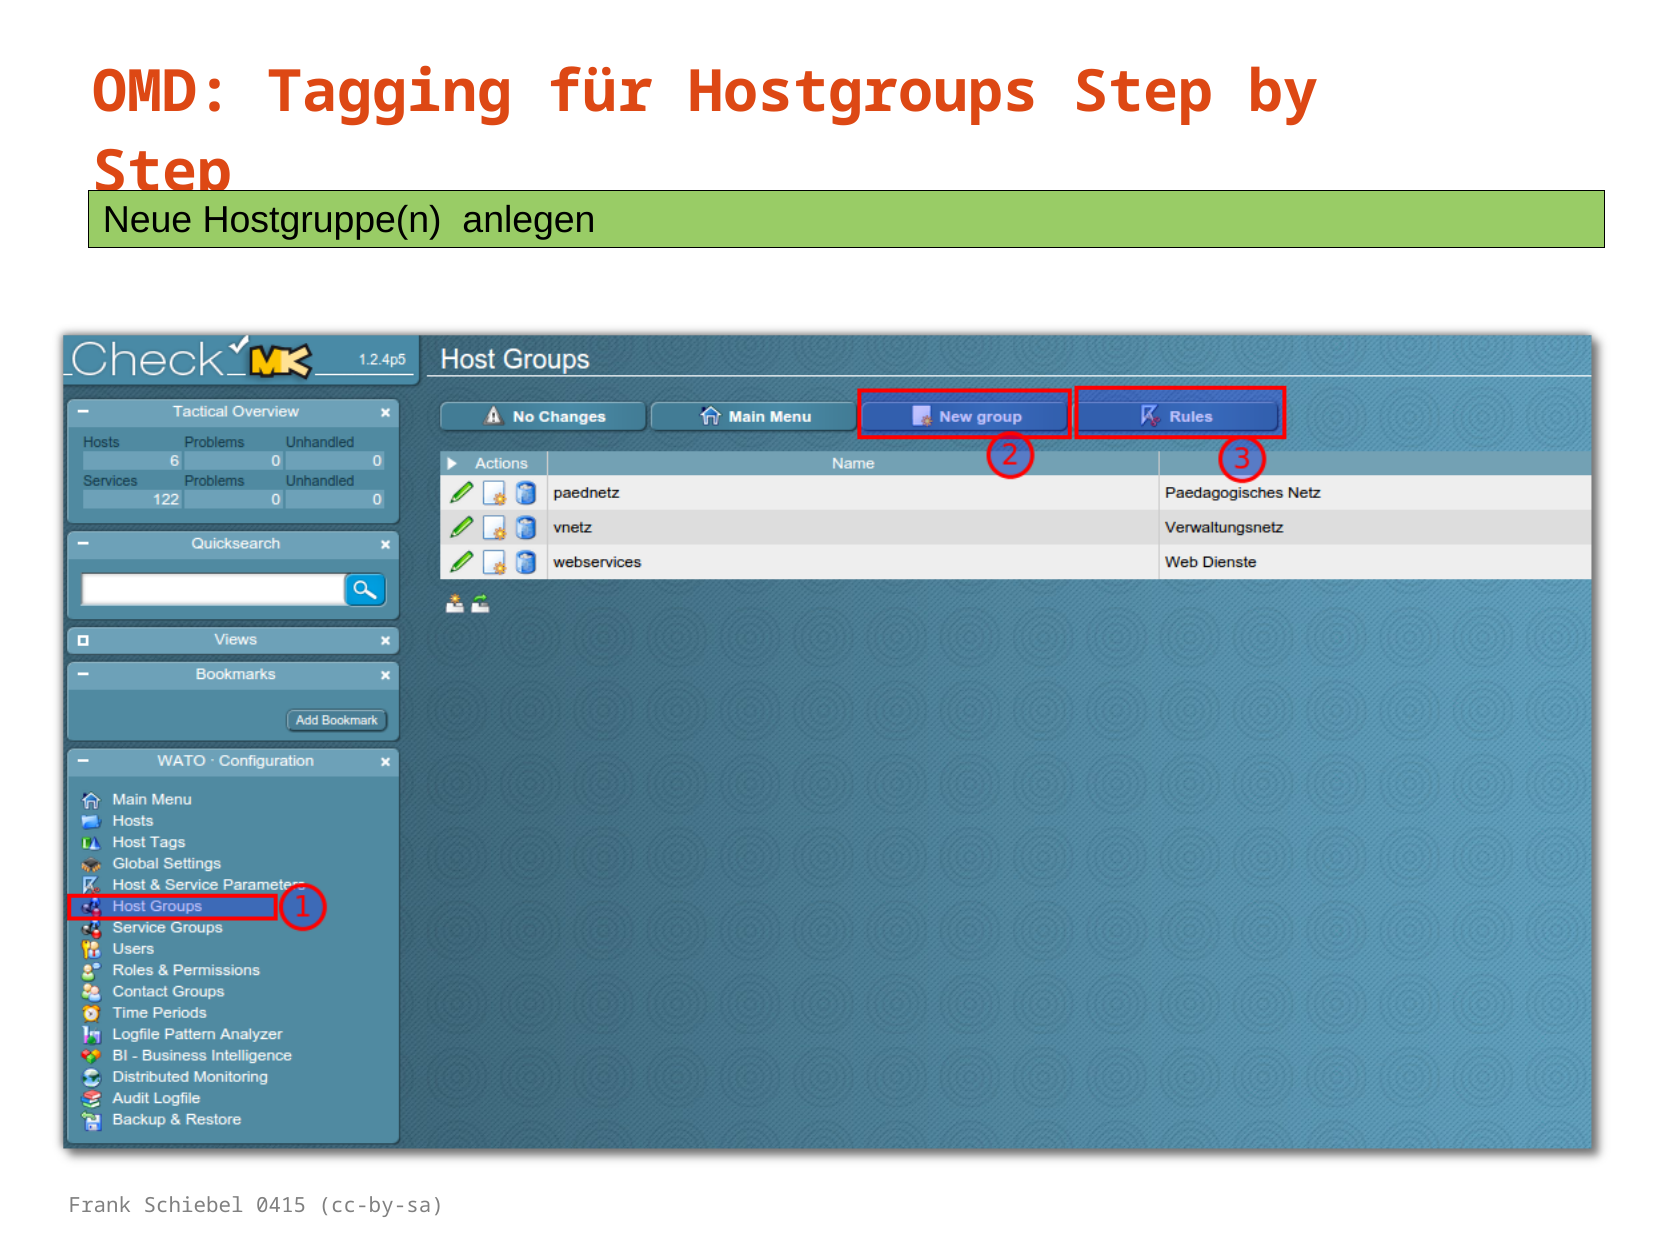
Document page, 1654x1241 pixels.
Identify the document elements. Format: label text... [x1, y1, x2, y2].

text_box Neue Hostgruppe(n) anlegen [88, 190, 1605, 248]
picture [50, 322, 1613, 1170]
text_box OMD: Tagging für Hostgroups Step by Step [78, 42, 1449, 117]
